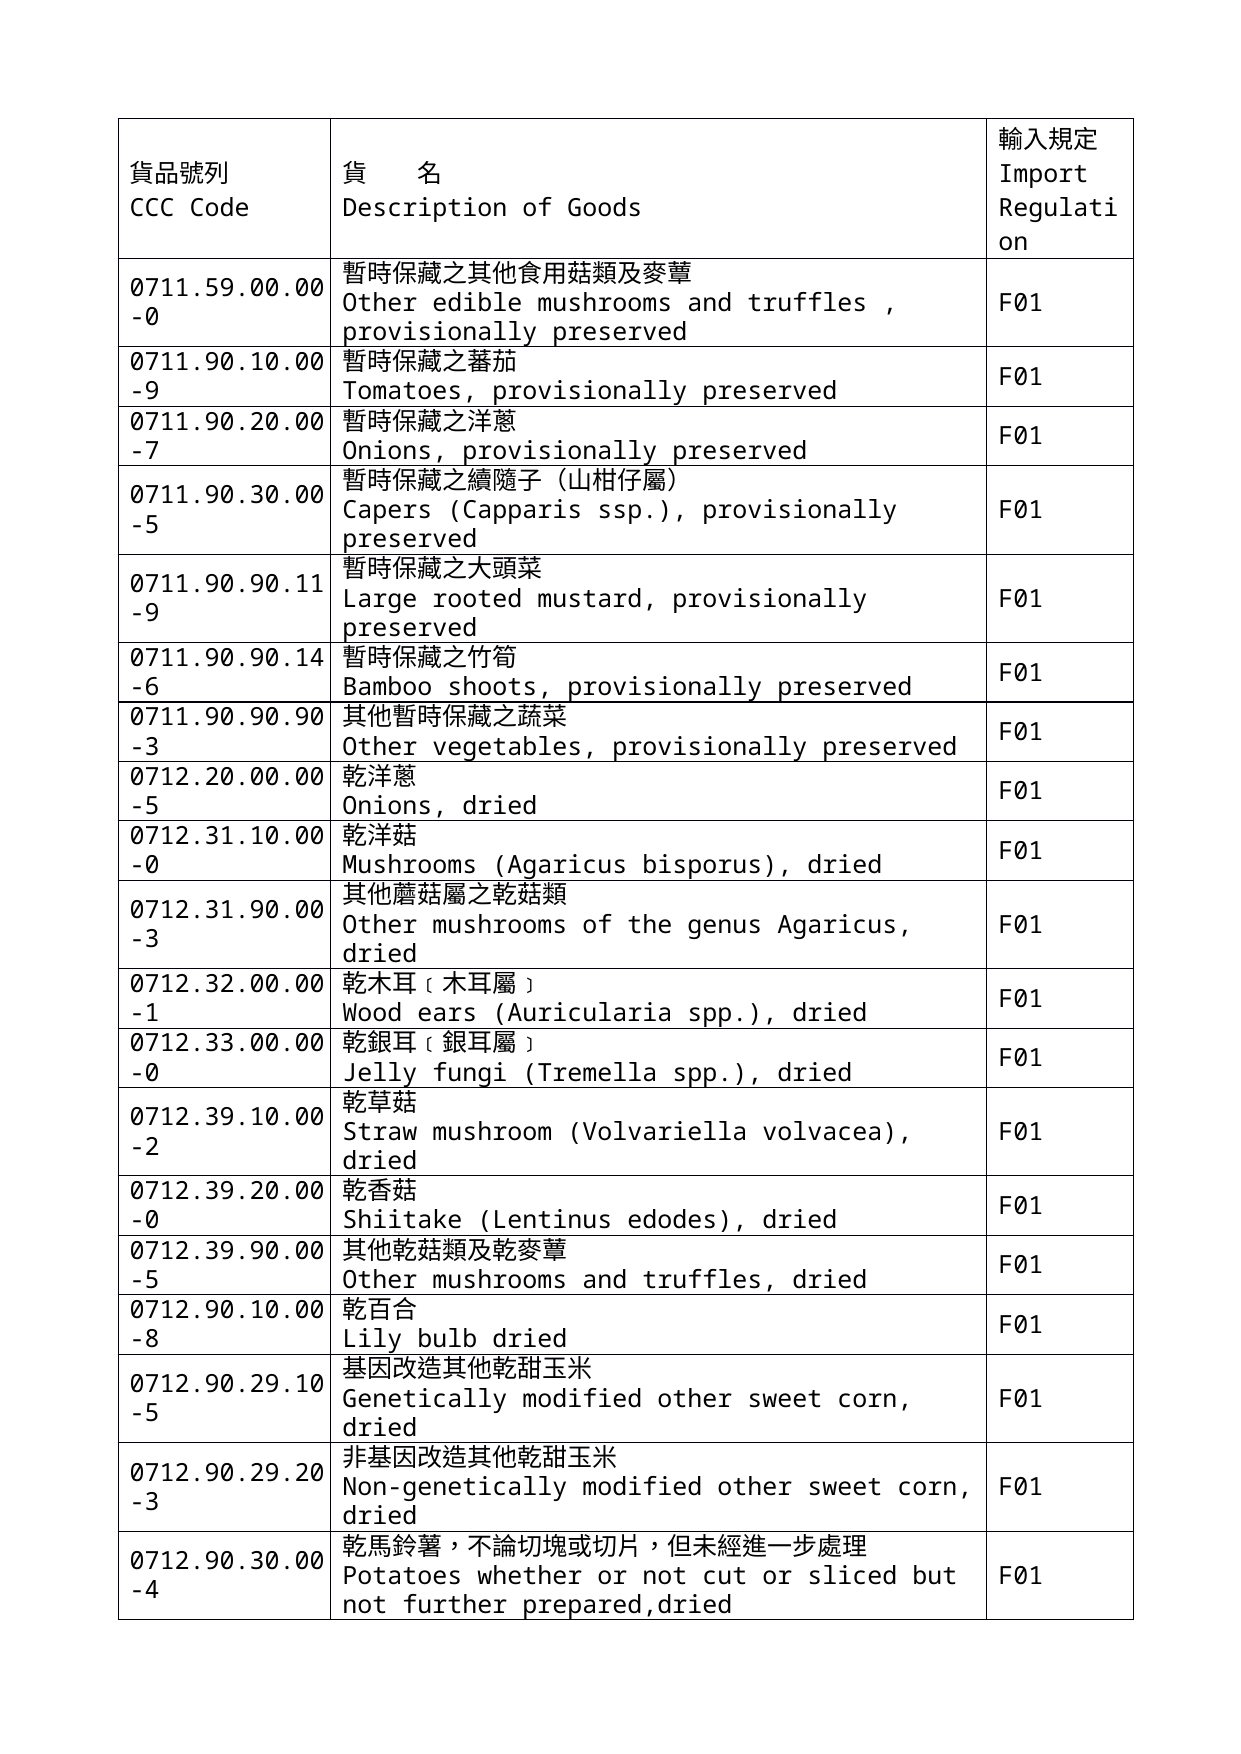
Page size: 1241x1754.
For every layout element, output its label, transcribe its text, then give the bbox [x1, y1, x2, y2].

table_cell 0711.59.00.00-0 [119, 259, 330, 346]
table_cell 乾銀耳﹝銀耳屬﹞ Jelly fungi (Tremella spp.), dried [331, 1029, 986, 1087]
table_cell 0711.90.90.14-6 [119, 643, 330, 701]
table_cell 暫時保藏之續隨子（山柑仔屬） Capers (Capparis ssp.), provisionally preserved [331, 466, 986, 553]
table_cell 暫時保藏之其他食用菇類及麥蕈 Other edible mushrooms and truffles , provisionally preserved [331, 259, 986, 346]
table_cell F01 [987, 643, 1133, 701]
table_cell F01 [987, 821, 1133, 879]
table_cell 乾香菇 Shiitake (Lentinus edodes), dried [331, 1176, 986, 1235]
table_cell 0711.90.90.11-9 [119, 555, 330, 642]
table_cell 其他乾菇類及乾麥蕈 Other mushrooms and truffles, dried [331, 1236, 986, 1294]
table_cell 乾馬鈴薯，不論切塊或切片，但未經進一步處理 Potatoes whether or not cut or sliced but not further prepared,dried [331, 1532, 986, 1619]
table_cell 0712.39.90.00-5 [119, 1236, 330, 1294]
table_cell 乾草菇 Straw mushroom (Volvariella volvacea), dried [331, 1088, 986, 1175]
table_cell F01 [987, 555, 1133, 642]
table_cell 乾洋菇 Mushrooms (Agaricus bisporus), dried [331, 821, 986, 879]
table_cell F01 [987, 762, 1133, 820]
table_cell F01 [987, 703, 1133, 761]
table_cell F01 [987, 466, 1133, 553]
table_cell 其他蘑菇屬之乾菇類 Other mushrooms of the genus Agaricus, dried [331, 881, 986, 968]
table_cell F01 [987, 407, 1133, 465]
table_cell 其他暫時保藏之蔬菜 Other vegetables, provisionally preserved [331, 703, 986, 761]
table_cell F01 [987, 347, 1133, 406]
table_cell F01 [987, 881, 1133, 968]
table_cell 非基因改造其他乾甜玉米 Non-genetically modified other sweet corn, dried [331, 1443, 986, 1531]
table_cell F01 [987, 1176, 1133, 1235]
table_cell 0712.90.10.00-8 [119, 1295, 330, 1353]
table_cell 0712.39.20.00-0 [119, 1176, 330, 1235]
table_cell 暫時保藏之蕃茄 Tomatoes, provisionally preserved [331, 347, 986, 406]
table_cell 乾百合 Lily bulb dried [331, 1295, 986, 1353]
table_cell 0712.33.00.00-0 [119, 1029, 330, 1087]
table_cell F01 [987, 1532, 1133, 1619]
table_cell F01 [987, 1443, 1133, 1531]
table_cell 0711.90.30.00-5 [119, 466, 330, 553]
table_cell 0712.20.00.00-5 [119, 762, 330, 820]
table_cell 0712.90.30.00-4 [119, 1532, 330, 1619]
table_cell F01 [987, 1029, 1133, 1087]
table_header 貨品號列 CCC Code [119, 119, 330, 258]
table_cell 暫時保藏之大頭菜 Large rooted mustard, provisionally preserved [331, 555, 986, 642]
table_cell F01 [987, 1355, 1133, 1442]
table_cell 0712.31.10.00-0 [119, 821, 330, 879]
table_cell F01 [987, 259, 1133, 346]
table_cell 基因改造其他乾甜玉米 Genetically modified other sweet corn, dried [331, 1355, 986, 1442]
table_header 輸入規定 Import Regulation [987, 119, 1133, 258]
table_cell 乾木耳﹝木耳屬﹞ Wood ears (Auricularia spp.), dried [331, 969, 986, 1027]
table_cell F01 [987, 969, 1133, 1027]
table_cell 0712.32.00.00-1 [119, 969, 330, 1027]
table_cell 暫時保藏之竹筍 Bamboo shoots, provisionally preserved [331, 643, 986, 701]
table_cell 0711.90.10.00-9 [119, 347, 330, 406]
table_cell 暫時保藏之洋蔥 Onions, provisionally preserved [331, 407, 986, 465]
table_cell 乾洋蔥 Onions, dried [331, 762, 986, 820]
table_cell F01 [987, 1236, 1133, 1294]
table_cell 0711.90.90.90-3 [119, 703, 330, 761]
table_cell F01 [987, 1295, 1133, 1353]
table_cell 0712.90.29.10-5 [119, 1355, 330, 1442]
table_cell 0711.90.20.00-7 [119, 407, 330, 465]
table_cell F01 [987, 1088, 1133, 1175]
table_cell 0712.31.90.00-3 [119, 881, 330, 968]
table_header 貨 名 Description of Goods [331, 119, 986, 258]
table_cell 0712.39.10.00-2 [119, 1088, 330, 1175]
table_cell 0712.90.29.20-3 [119, 1443, 330, 1531]
